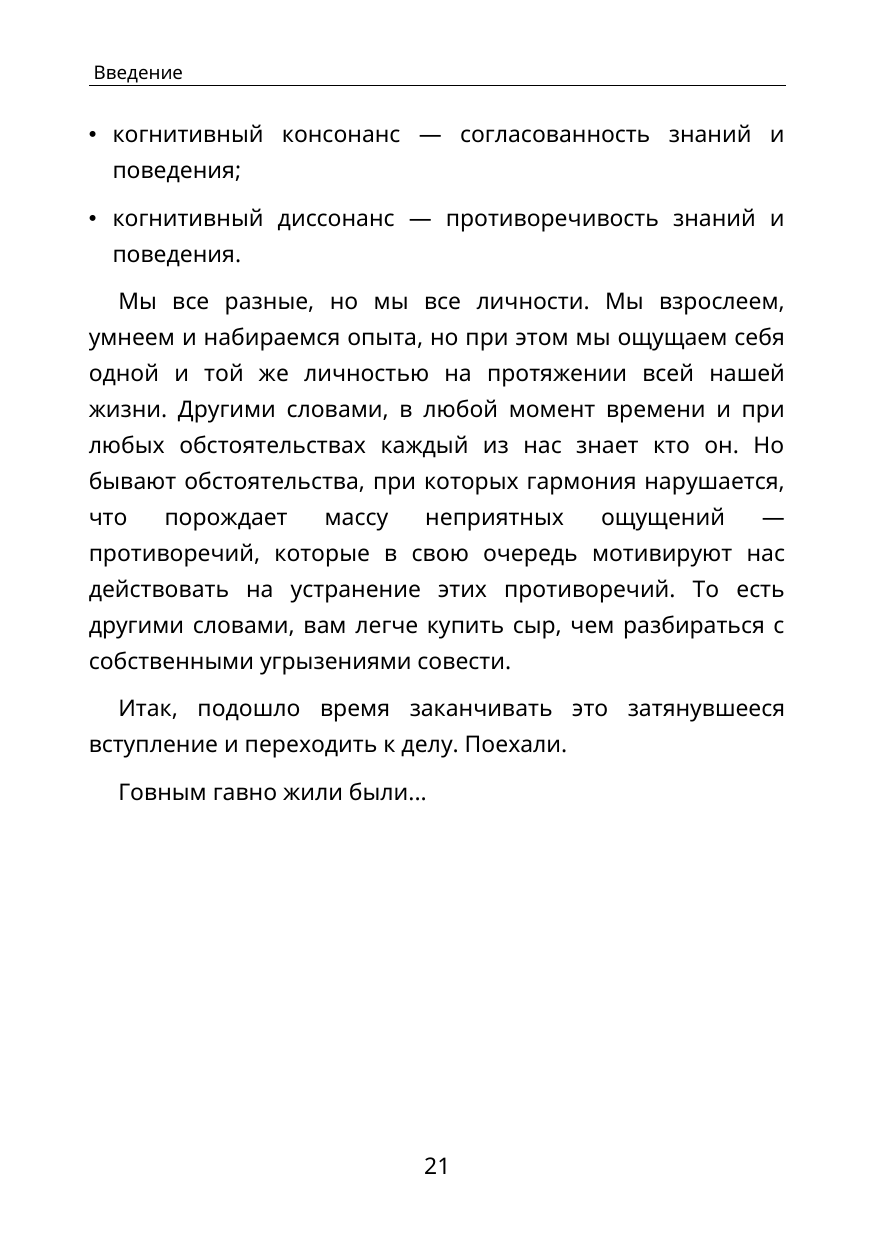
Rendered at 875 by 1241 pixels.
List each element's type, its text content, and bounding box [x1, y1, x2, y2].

list когнитивный консонанс — согласованность знаний и поведения; [88, 118, 786, 185]
text Говным гавно жили были... [88, 776, 786, 807]
text Мы все разные, но мы все личности. Мы взрослеем, умнеем и набираемся опыта, но при этом мы ощущаем себя одной и той же личностью на протяжении всей нашей жизни. Другими словами, в любой момент времени и при любых обстоятельствах каждый из нас знает кто он. Но бывают обстоятельства, при которых гармония нарушается, что порождает массу неприятных ощущений — противоречий, которые в свою очередь мотивируют нас действовать на устранение этих противоречий. То есть другими словами, вам легче купить сыр, чем разбираться с собственными угрызениями совести. [88, 285, 786, 676]
text Итак, подошло время заканчивать это затянувшееся вступление и переходить к делу. Поехали. [88, 692, 786, 759]
list когнитивный диссонанс — противоречивость знаний и поведения. [88, 202, 786, 269]
